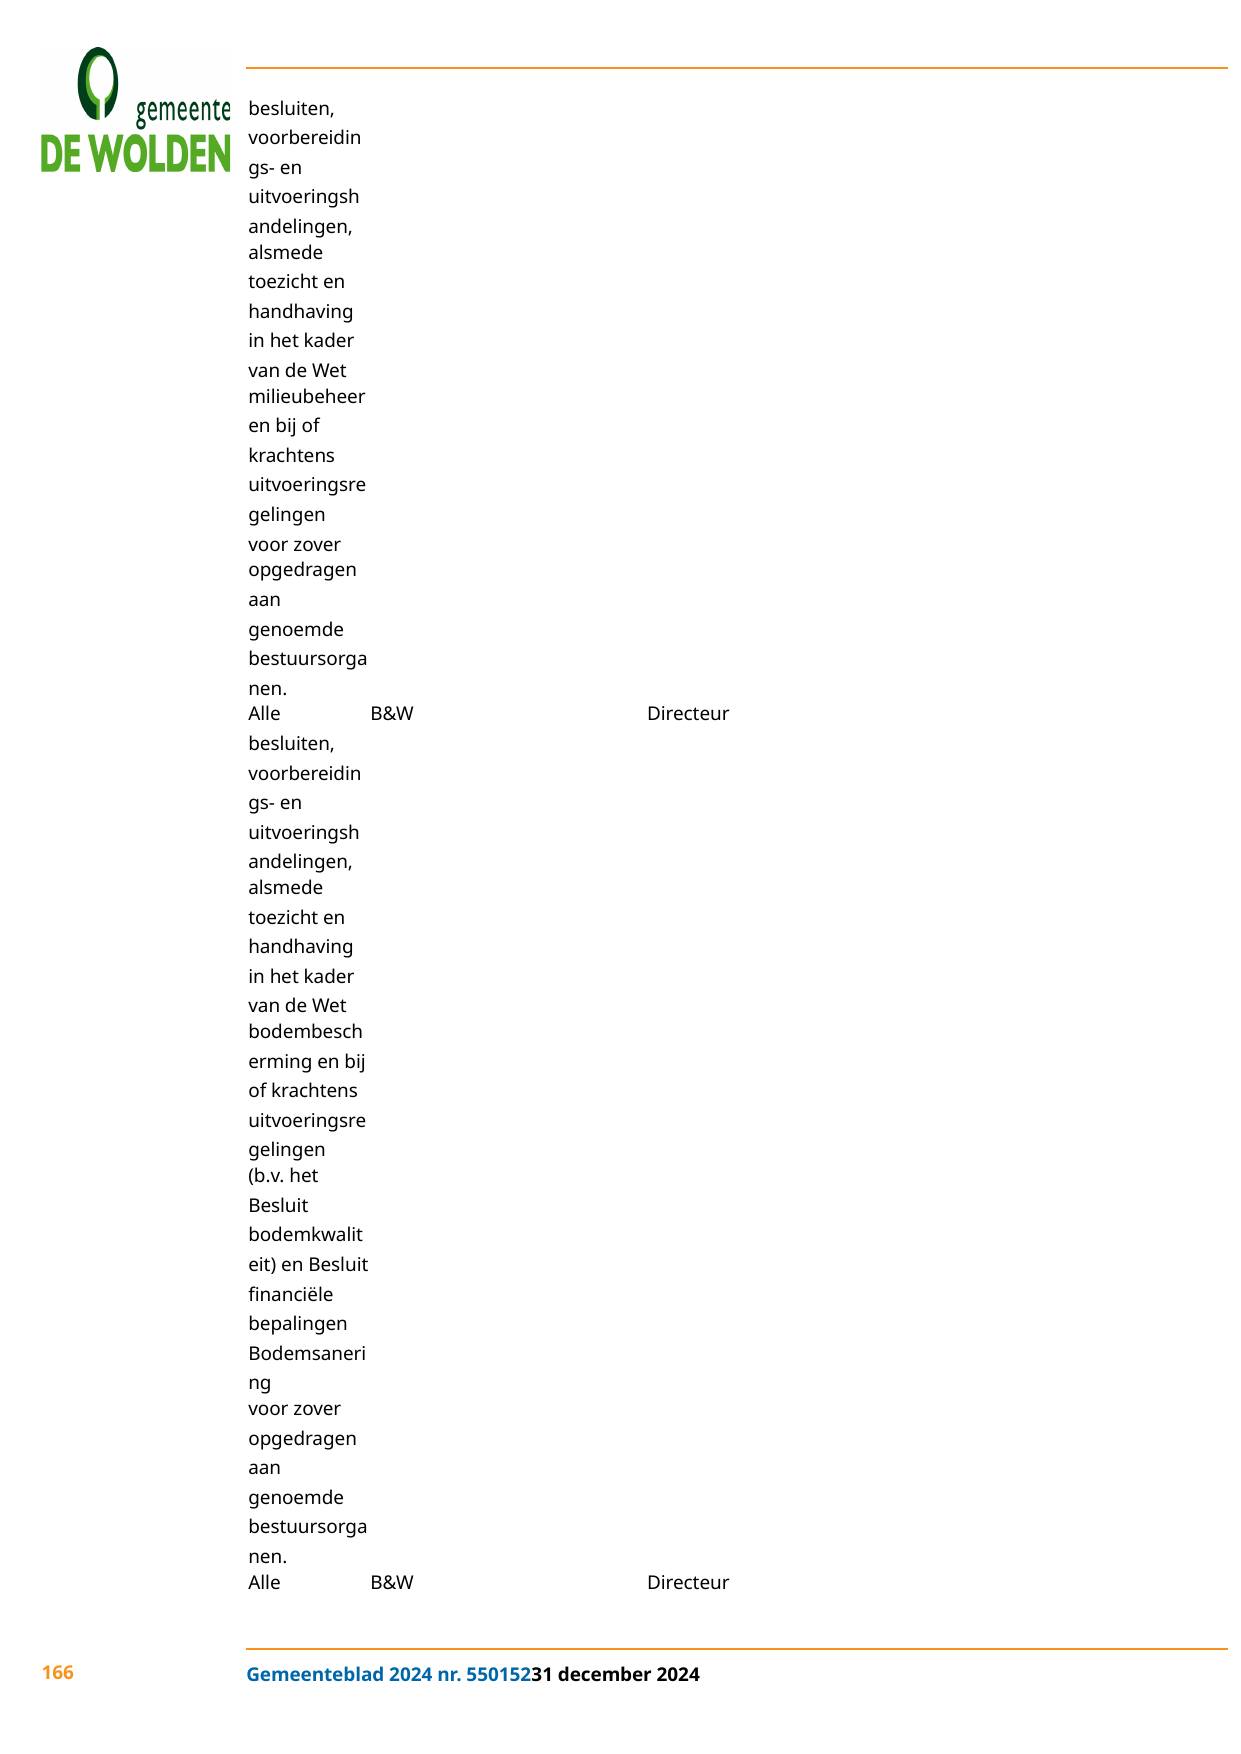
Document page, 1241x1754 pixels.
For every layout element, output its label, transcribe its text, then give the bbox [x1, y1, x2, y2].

table_cell Alle besluiten, voorbereidings- en uitvoeringshandelingen, [248, 701, 370, 874]
table_cell [647, 95, 924, 239]
table_cell (b.v. het Besluit bodemkwaliteit) en Besluit financiële bepalingen Bodemsanering [248, 1163, 370, 1395]
table_cell [924, 1018, 1152, 1162]
table_cell [924, 1163, 1152, 1395]
table_cell [924, 1569, 1152, 1594]
table_cell [647, 239, 924, 383]
table_cell alsmede toezicht en handhaving in het kader van de Wet [248, 239, 370, 383]
table_cell [924, 874, 1152, 1018]
table_cell Alle [248, 1569, 370, 1594]
table_cell B&W [370, 1569, 647, 1594]
table_cell [370, 239, 647, 383]
table_cell besluiten, voorbereidings- en uitvoeringshandelingen, [248, 95, 370, 239]
table_cell [370, 1395, 647, 1569]
table_cell [647, 383, 924, 557]
table_cell Directeur [647, 1569, 924, 1594]
table_cell [924, 383, 1152, 557]
table_cell [647, 1163, 924, 1395]
table_cell [647, 874, 924, 1018]
table_cell Directeur [647, 701, 924, 874]
table_cell [924, 95, 1152, 239]
table_cell [370, 1163, 647, 1395]
table_cell [370, 874, 647, 1018]
table_cell [924, 1395, 1152, 1569]
table_cell [647, 1395, 924, 1569]
table_cell [924, 557, 1152, 701]
table_cell [370, 1018, 647, 1162]
table_cell milieubeheer en bij of krachtens uitvoeringsregelingen voor zover [248, 383, 370, 557]
table_cell voor zover opgedragen aan genoemde bestuursorganen. [248, 1395, 370, 1569]
table_cell [647, 1018, 924, 1162]
table_cell bodembescherming en bij of krachtens uitvoeringsregelingen [248, 1018, 370, 1162]
picture [41, 47, 231, 172]
table_cell alsmede toezicht en handhaving in het kader van de Wet [248, 874, 370, 1018]
table_cell B&W [370, 701, 647, 874]
table_cell opgedragen aan genoemde bestuursorganen. [248, 557, 370, 701]
table_cell [924, 701, 1152, 874]
table_cell [370, 383, 647, 557]
table_cell [370, 557, 647, 701]
table_cell [647, 557, 924, 701]
table_cell [924, 239, 1152, 383]
table_cell [370, 95, 647, 239]
